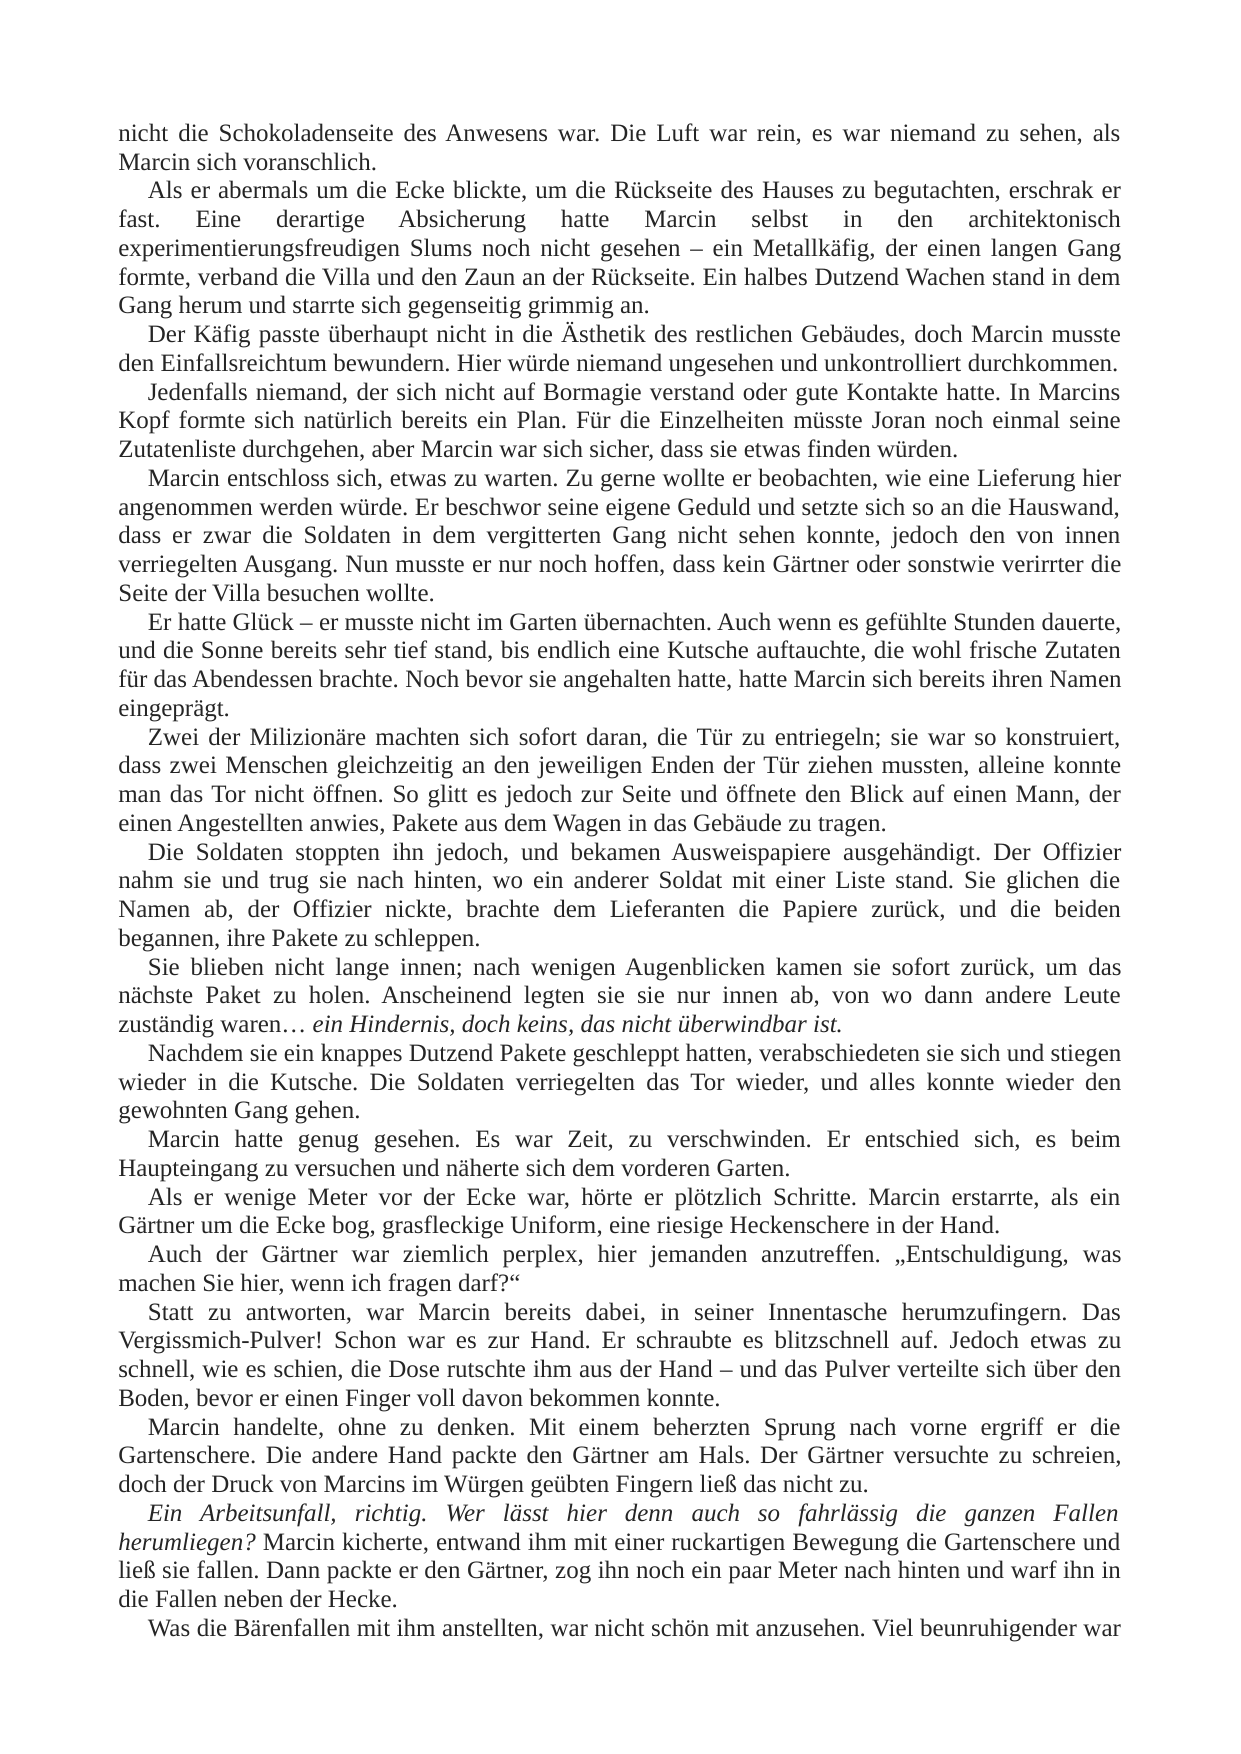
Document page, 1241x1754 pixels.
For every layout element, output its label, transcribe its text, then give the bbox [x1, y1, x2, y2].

text Als er wenige Meter vor der Ecke war, hörte er plötzlich Schritte. Marcin erstarrte, als ein Gärtner um die Ecke bog, grasfleckige Uniform, eine riesige Heckenschere in der Hand. [118, 1182, 1122, 1239]
text Der Käfig passte überhaupt nicht in die Ästhetik des restlichen Gebäudes, doch Marcin musste den Einfallsreichtum bewundern. Hier würde niemand ungesehen und unkontrolliert durchkommen. [118, 319, 1122, 377]
text nicht die Schokoladenseite des Anwesens war. Die Luft war rein, es war niemand zu sehen, als Marcin sich voranschlich. [118, 118, 1122, 176]
text Als er abermals um die Ecke blickte, um die Rückseite des Hauses zu begutachten, erschrak er fast. Eine derartige Absicherung hatte Marcin selbst in den architektonisch experimentierungsfreudigen Slums noch nicht gesehen – ein Metallkäfig, der einen langen Gang formte, verband die Villa und den Zaun an der Rückseite. Ein halbes Dutzend Wachen stand in dem Gang herum und starrte sich gegenseitig grimmig an. [118, 176, 1122, 319]
text Auch der Gärtner war ziemlich perplex, hier jemanden anzutreffen. „Entschuldigung, was machen Sie hier, wenn ich fragen darf?“ [118, 1239, 1122, 1297]
text Sie blieben nicht lange innen; nach wenigen Augenblicken kamen sie sofort zurück, um das nächste Paket zu holen. Anscheinend legten sie sie nur innen ab, von wo dann andere Leute zuständig waren… ein Hindernis, doch keins, das nicht überwindbar ist. [118, 952, 1122, 1038]
text Jedenfalls niemand, der sich nicht auf Bormagie verstand oder gute Kontakte hatte. In Marcins Kopf formte sich natürlich bereits ein Plan. Für die Einzelheiten müsste Joran noch einmal seine Zutatenliste durchgehen, aber Marcin war sich sicher, dass sie etwas finden würden. [118, 377, 1122, 463]
text Die Soldaten stoppten ihn jedoch, und bekamen Ausweispapiere ausgehändigt. Der Offizier nahm sie und trug sie nach hinten, wo ein anderer Soldat mit einer Liste stand. Sie glichen die Namen ab, der Offizier nickte, brachte dem Lieferanten die Papiere zurück, und die beiden begannen, ihre Pakete zu schleppen. [118, 837, 1122, 952]
text Marcin entschloss sich, etwas zu warten. Zu gerne wollte er beobachten, wie eine Lieferung hier angenommen werden würde. Er beschwor seine eigene Geduld und setzte sich so an die Hauswand, dass er zwar die Soldaten in dem vergitterten Gang nicht sehen konnte, jedoch den von innen verriegelten Ausgang. Nun musste er nur noch hoffen, dass kein Gärtner oder sonstwie verirrter die Seite der Villa besuchen wollte. [118, 463, 1122, 607]
text Ein Arbeitsunfall, richtig. Wer lässt hier denn auch so fahrlässig die ganzen Fallen herumliegen? Marcin kicherte, entwand ihm mit einer ruckartigen Bewegung die Gartenschere und ließ sie fallen. Dann packte er den Gärtner, zog ihn noch ein paar Meter nach hinten und warf ihn in die Fallen neben der Hecke. [118, 1498, 1122, 1613]
text Nachdem sie ein knappes Dutzend Pakete geschleppt hatten, verabschiedeten sie sich und stiegen wieder in die Kutsche. Die Soldaten verriegelten das Tor wieder, und alles konnte wieder den gewohnten Gang gehen. [118, 1038, 1122, 1124]
text Statt zu antworten, war Marcin bereits dabei, in seiner Innentasche herumzufingern. Das Vergissmich-Pulver! Schon war es zur Hand. Er schraubte es blitzschnell auf. Jedoch etwas zu schnell, wie es schien, die Dose rutschte ihm aus der Hand – und das Pulver verteilte sich über den Boden, bevor er einen Finger voll davon bekommen konnte. [118, 1297, 1122, 1412]
text Zwei der Milizionäre machten sich sofort daran, die Tür zu entriegeln; sie war so konstruiert, dass zwei Menschen gleichzeitig an den jeweiligen Enden der Tür ziehen mussten, alleine konnte man das Tor nicht öffnen. So glitt es jedoch zur Seite und öffnete den Blick auf einen Mann, der einen Angestellten anwies, Pakete aus dem Wagen in das Gebäude zu tragen. [118, 722, 1122, 837]
text Marcin hatte genug gesehen. Es war Zeit, zu verschwinden. Er entschied sich, es beim Haupteingang zu versuchen und näherte sich dem vorderen Garten. [118, 1124, 1122, 1182]
text Marcin handelte, ohne zu denken. Mit einem beherzten Sprung nach vorne ergriff er die Gartenschere. Die andere Hand packte den Gärtner am Hals. Der Gärtner versuchte zu schreien, doch der Druck von Marcins im Würgen geübten Fingern ließ das nicht zu. [118, 1412, 1122, 1498]
text Was die Bärenfallen mit ihm anstellten, war nicht schön mit anzusehen. Viel beunruhigender war [118, 1613, 1122, 1642]
text Er hatte Glück – er musste nicht im Garten übernachten. Auch wenn es gefühlte Stunden dauerte, und die Sonne bereits sehr tief stand, bis endlich eine Kutsche auftauchte, die wohl frische Zutaten für das Abendessen brachte. Noch bevor sie angehalten hatte, hatte Marcin sich bereits ihren Namen eingeprägt. [118, 607, 1122, 722]
